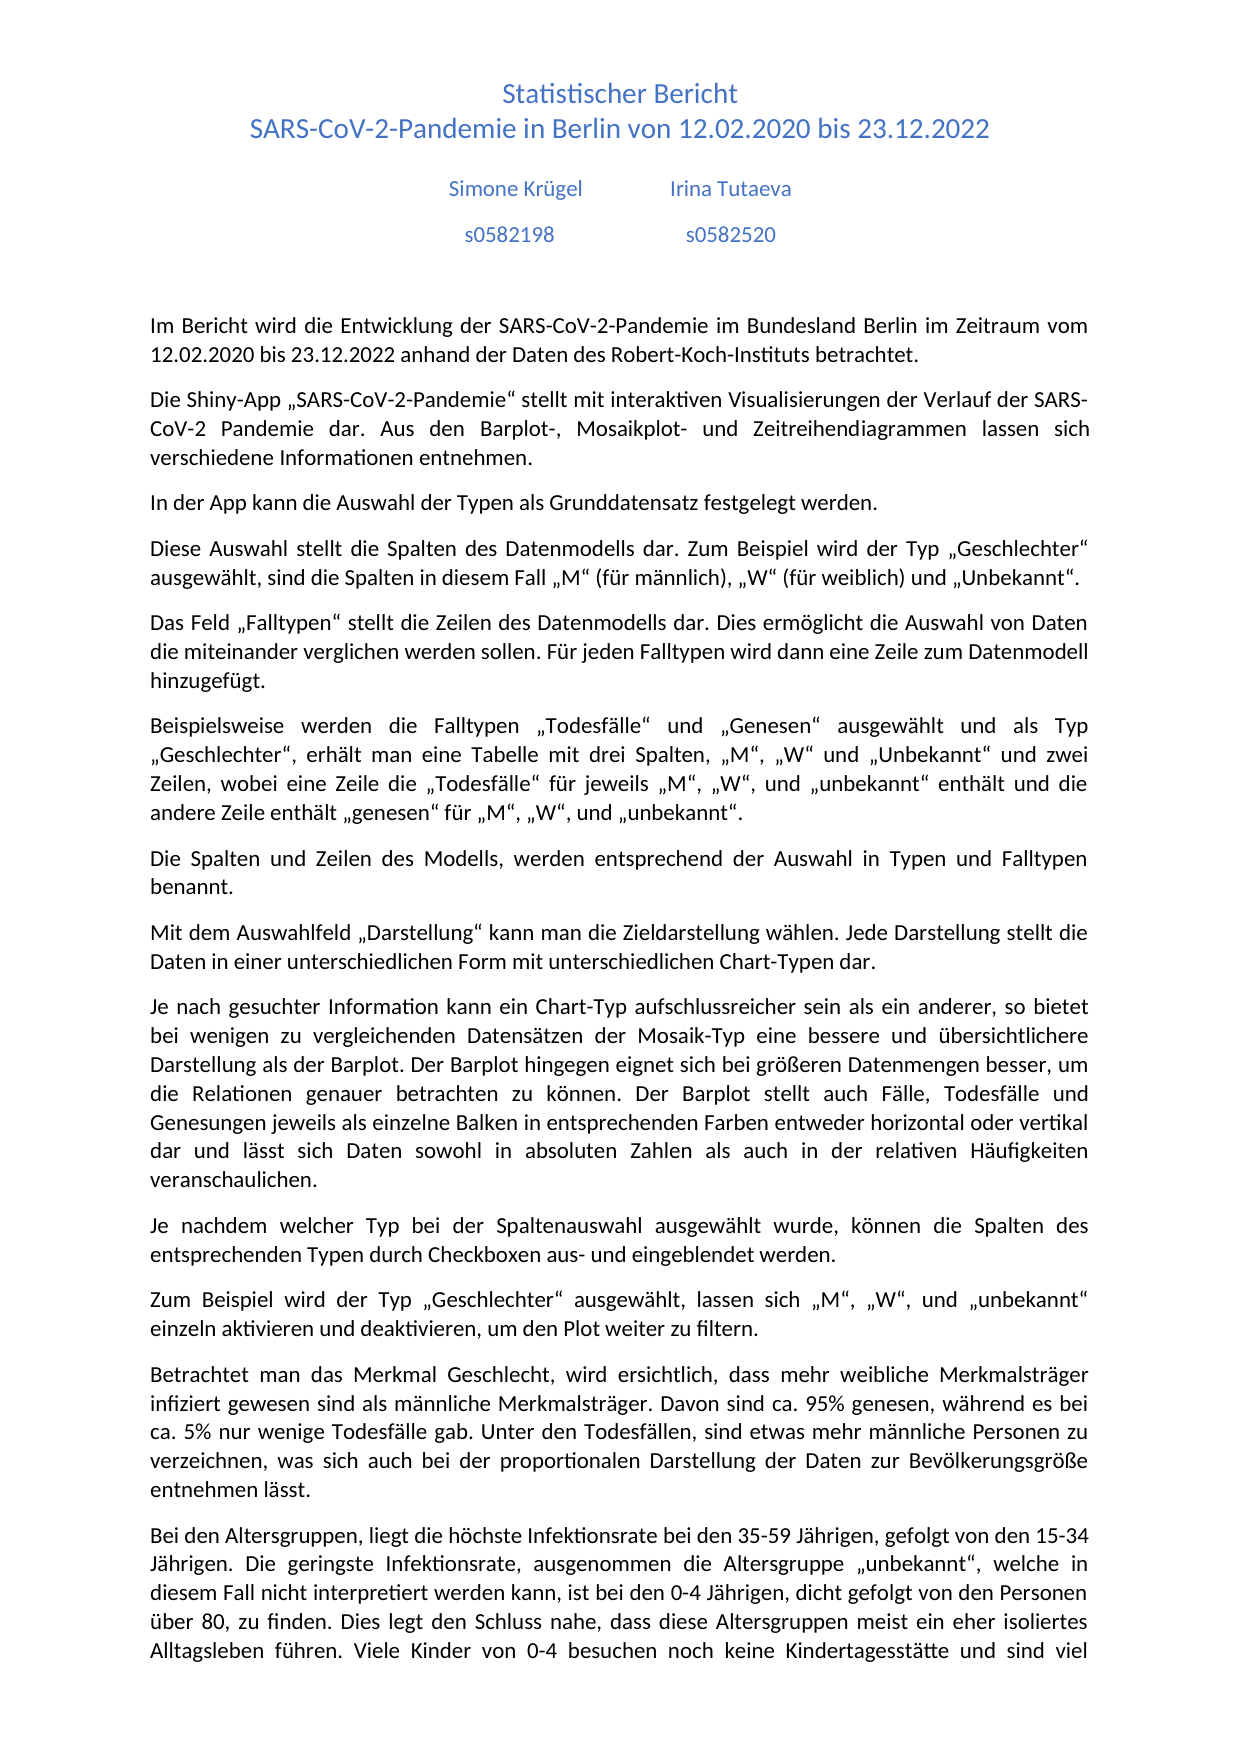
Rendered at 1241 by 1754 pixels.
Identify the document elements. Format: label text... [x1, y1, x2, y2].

text s0582198 s0582520 [150, 220, 1090, 248]
text Simone Krügel Irina Tutaeva [150, 174, 1090, 202]
text Zum Beispiel wird der Typ „Geschlechter“ ausgewählt, lassen sich „M“, „W“, und „unbekannt“ einzeln aktivieren und deaktivieren, um den Plot weiter zu filtern. [150, 1285, 1090, 1342]
text Das Feld „Falltypen“ stellt die Zeilen des Datenmodells dar. Dies ermöglicht die Auswahl von Daten die miteinander verglichen werden sollen. Für jeden Falltypen wird dann eine Zeile zum Datenmodell hinzugefügt. [150, 608, 1090, 694]
text Betrachtet man das Merkmal Geschlecht, wird ersichtlich, dass mehr weibliche Merkmalsträger infiziert gewesen sind als männliche Merkmalsträger. Davon sind ca. 95% genesen, während es bei ca. 5% nur wenige Todesfälle gab. Unter den Todesfällen, sind etwas mehr männliche Personen zu verzeichnen, was sich auch bei der proportionalen Darstellung der Daten zur Bevölkerungsgröße entnehmen lässt. [150, 1360, 1090, 1503]
text Statistischer Bericht [150, 75, 1090, 111]
text Diese Auswahl stellt die Spalten des Datenmodells dar. Zum Beispiel wird der Typ „Geschlechter“ ausgewählt, sind die Spalten in diesem Fall „M“ (für männlich), „W“ (für weiblich) und „Unbekannt“. [150, 534, 1090, 591]
text Bei den Altersgruppen, liegt die höchste Infektionsrate bei den 35-59 Jährigen, gefolgt von den 15-34 Jährigen. Die geringste Infektionsrate, ausgenommen die Altersgruppe „unbekannt“, welche in diesem Fall nicht interpretiert werden kann, ist bei den 0-4 Jährigen, dicht gefolgt von den Personen über 80, zu finden. Dies legt den Schluss nahe, dass diese Altersgruppen meist ein eher isoliertes Alltagsleben führen. Viele Kinder von 0-4 besuchen noch keine Kindertagesstätte und sind viel [150, 1521, 1090, 1664]
text Mit dem Auswahlfeld „Darstellung“ kann man die Zieldarstellung wählen. Jede Darstellung stellt die Daten in einer unterschiedlichen Form mit unterschiedlichen Chart-Typen dar. [150, 918, 1090, 975]
text Je nach gesuchter Information kann ein Chart-Typ aufschlussreicher sein als ein anderer, so bietet bei wenigen zu vergleichenden Datensätzen der Mosaik-Typ eine bessere und übersichtlichere Darstellung als der Barplot. Der Barplot hingegen eignet sich bei größeren Datenmengen besser, um die Relationen genauer betrachten zu können. Der Barplot stellt auch Fälle, Todesfälle und Genesungen jeweils als einzelne Balken in entsprechenden Farben entweder horizontal oder vertikal dar und lässt sich Daten sowohl in absoluten Zahlen als auch in der relativen Häufigkeiten veranschaulichen. [150, 992, 1090, 1193]
text Je nachdem welcher Typ bei der Spaltenauswahl ausgewählt wurde, können die Spalten des entsprechenden Typen durch Checkboxen aus- und eingeblendet werden. [150, 1211, 1090, 1268]
text Im Bericht wird die Entwicklung der SARS-CoV-2-Pandemie im Bundesland Berlin im Zeitraum vom 12.02.2020 bis 23.12.2022 anhand der Daten des Robert-Koch-Instituts betrachtet. [150, 311, 1090, 368]
text SARS-CoV-2-Pandemie in Berlin von 12.02.2020 bis 23.12.2022 [150, 111, 1090, 146]
text Die Spalten und Zeilen des Modells, werden entsprechend der Auswahl in Typen und Falltypen benannt. [150, 844, 1090, 901]
text Die Shiny-App „SARS-CoV-2-Pandemie“ stellt mit interaktiven Visualisierungen der Verlauf der SARS-CoV-2 Pandemie dar. Aus den Barplot-, Mosaikplot- und Zeitreihendiagrammen lassen sich verschiedene Informationen entnehmen. [150, 385, 1090, 471]
text Beispielsweise werden die Falltypen „Todesfälle“ und „Genesen“ ausgewählt und als Typ „Geschlechter“, erhält man eine Tabelle mit drei Spalten, „M“, „W“ und „Unbekannt“ und zwei Zeilen, wobei eine Zeile die „Todesfälle“ für jeweils „M“, „W“, und „unbekannt“ enthält und die andere Zeile enthält „genesen“ für „M“, „W“, und „unbekannt“. [150, 712, 1090, 826]
text In der App kann die Auswahl der Typen als Grunddatensatz festgelegt werden. [150, 488, 1090, 516]
